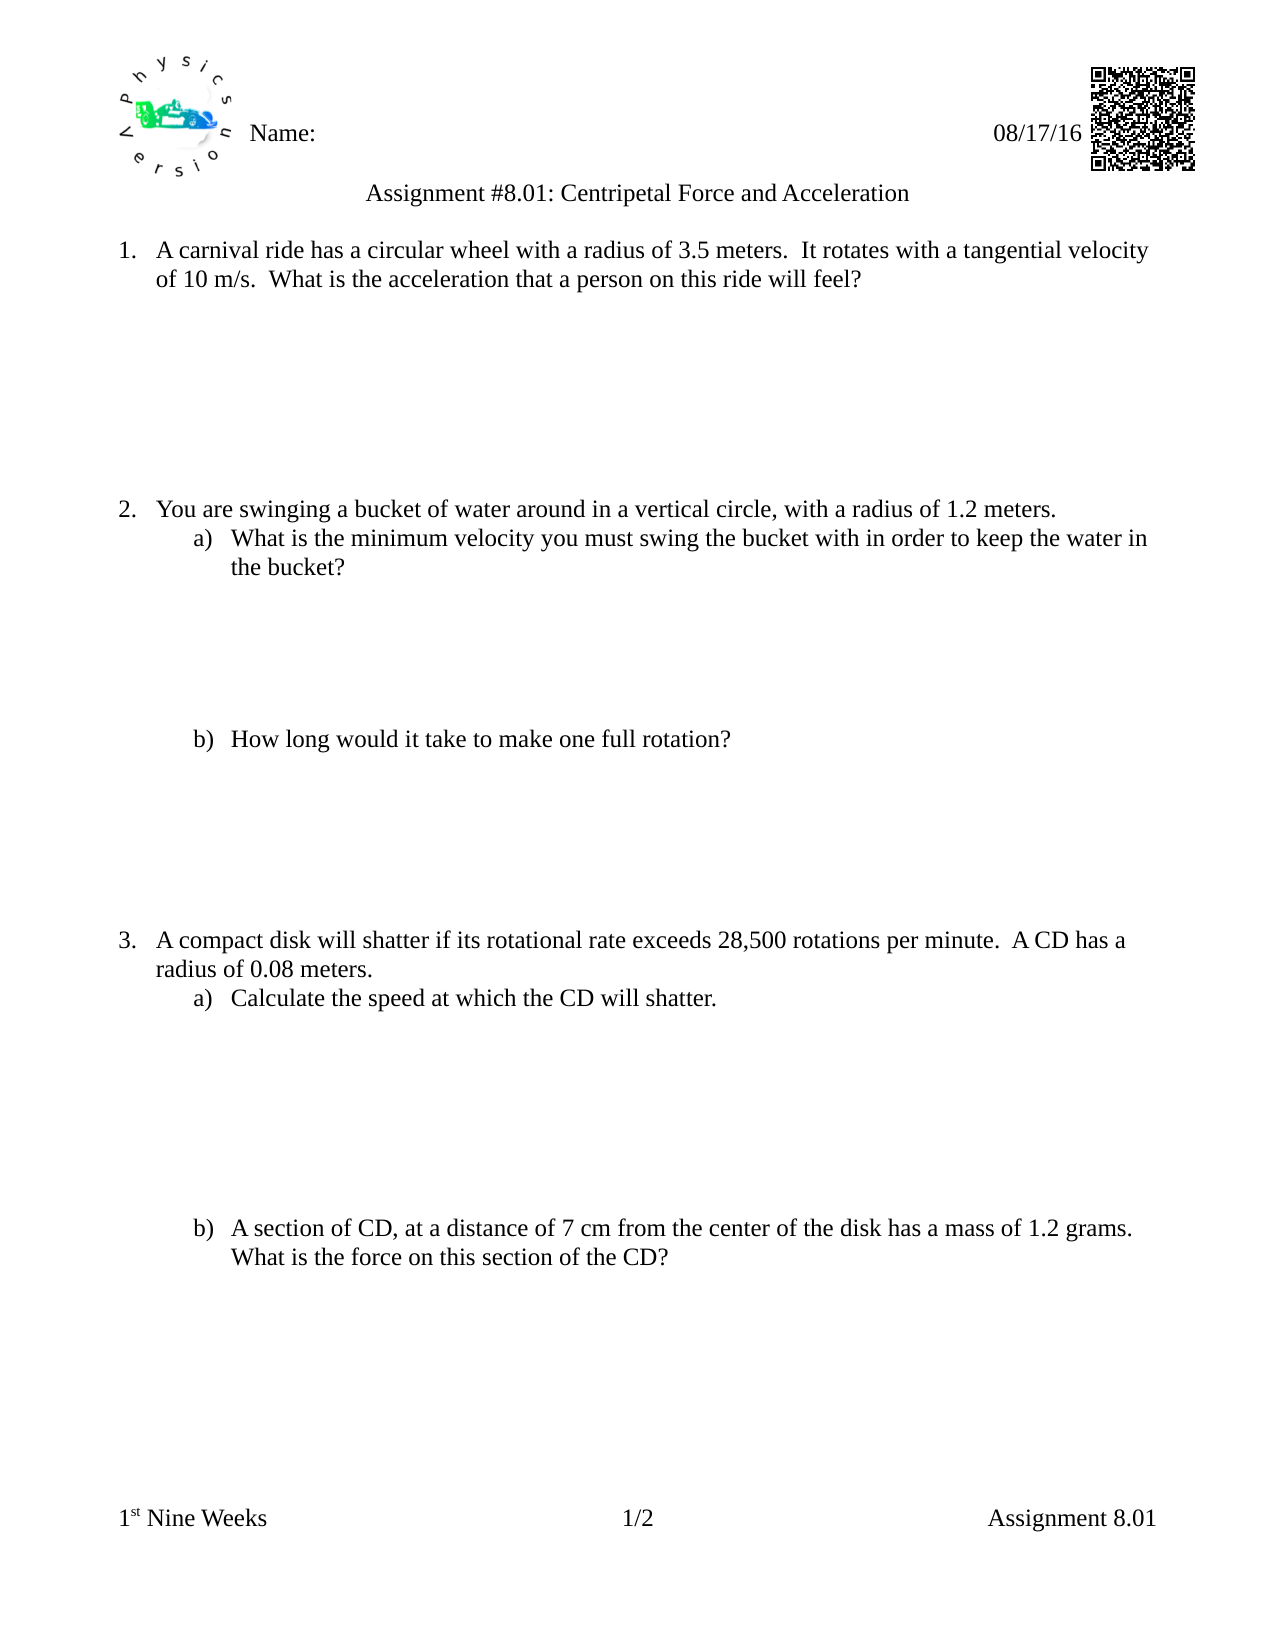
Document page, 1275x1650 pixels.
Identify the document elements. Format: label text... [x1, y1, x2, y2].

list How long would it take to make one full rotation? [193, 724, 1157, 753]
list A carnival ride has a circular wheel with a radius of 3.5 meters. It rotates with a tangential velocity of 10 m/s. What is the acceleration that a person on this ride will feel? [118, 236, 1157, 293]
list Calculate the speed at which the CD will shatter. [193, 983, 1157, 1012]
list What is the minimum velocity you must swing the bucket with in order to keep the water in the bucket? [193, 523, 1157, 581]
list A section of CD, at a distance of 7 cm from the center of the disk has a mass of 1.2 grams. What is the force on this section of the CD? [193, 1213, 1157, 1271]
picture [119, 56, 232, 177]
list You are swinging a bucket of water around in a vertical circle, with a radius of 1.2 meters. [118, 494, 1157, 523]
text Assignment #8.01: Centripetal Force and Acceleration [118, 176, 1157, 207]
picture [1082, 58, 1203, 179]
list A compact disk will shatter if its rotational rate exceeds 28,500 rotations per minute. A CD has a radius of 0.08 meters. [118, 926, 1157, 983]
